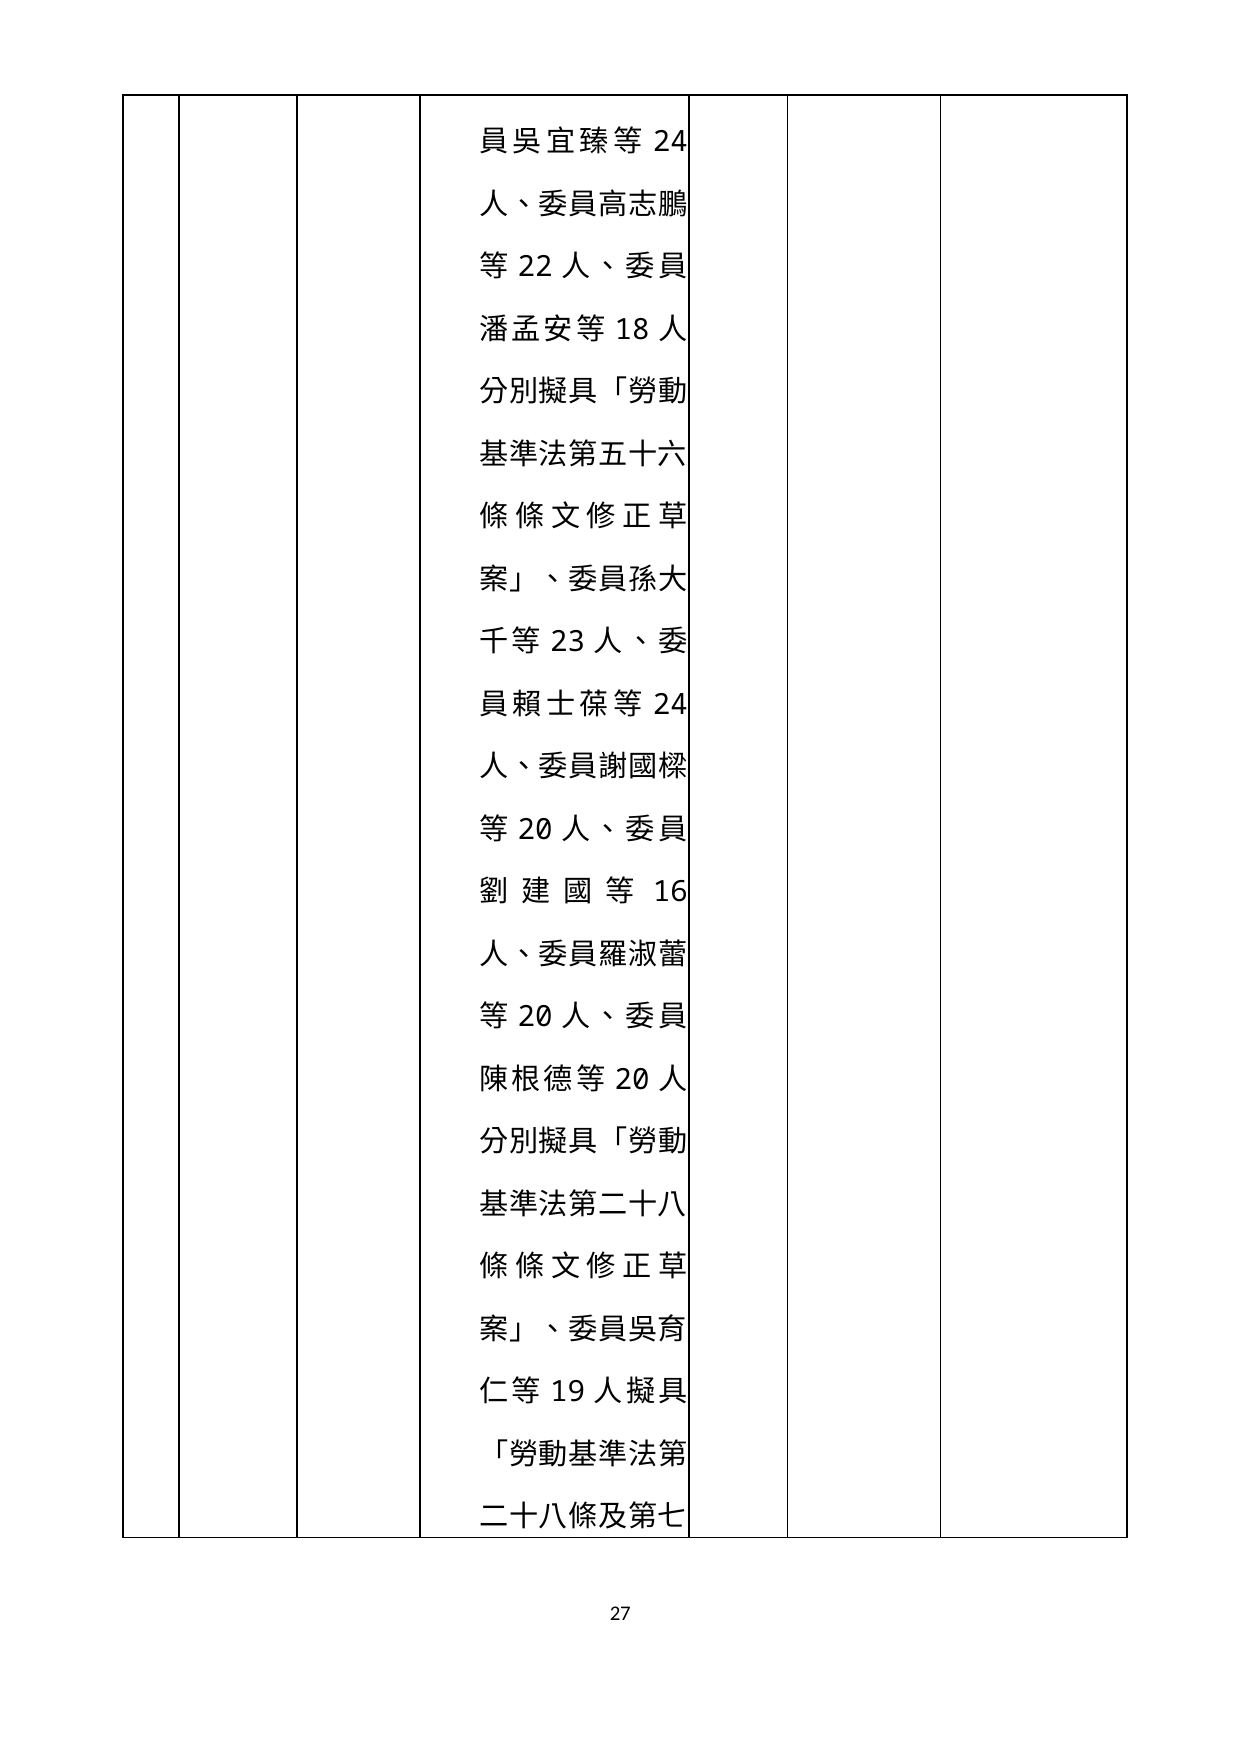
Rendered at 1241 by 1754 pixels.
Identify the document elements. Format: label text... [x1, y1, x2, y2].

table_cell [941, 96, 1126, 1537]
table_cell 員吳宜臻等24人、委員高志鵬等22人、委員潘孟安等18人分別擬具「勞動基準法第五十六條條文修正草案」、委員孫大千等23人、委員賴士葆等24人、委員謝國樑等20人、委員劉建國等16人、委員羅淑蕾等20人、委員陳根德等20人分別擬具「勞動基準法第二十八條條文修正草案」、委員吳育仁等19人擬具「勞動基準法第二十八條及第七 [421, 96, 688, 1537]
table_cell [788, 96, 940, 1537]
table_cell [690, 96, 787, 1537]
table_cell [298, 96, 419, 1537]
table_cell [124, 96, 178, 1537]
table_cell [180, 96, 296, 1537]
